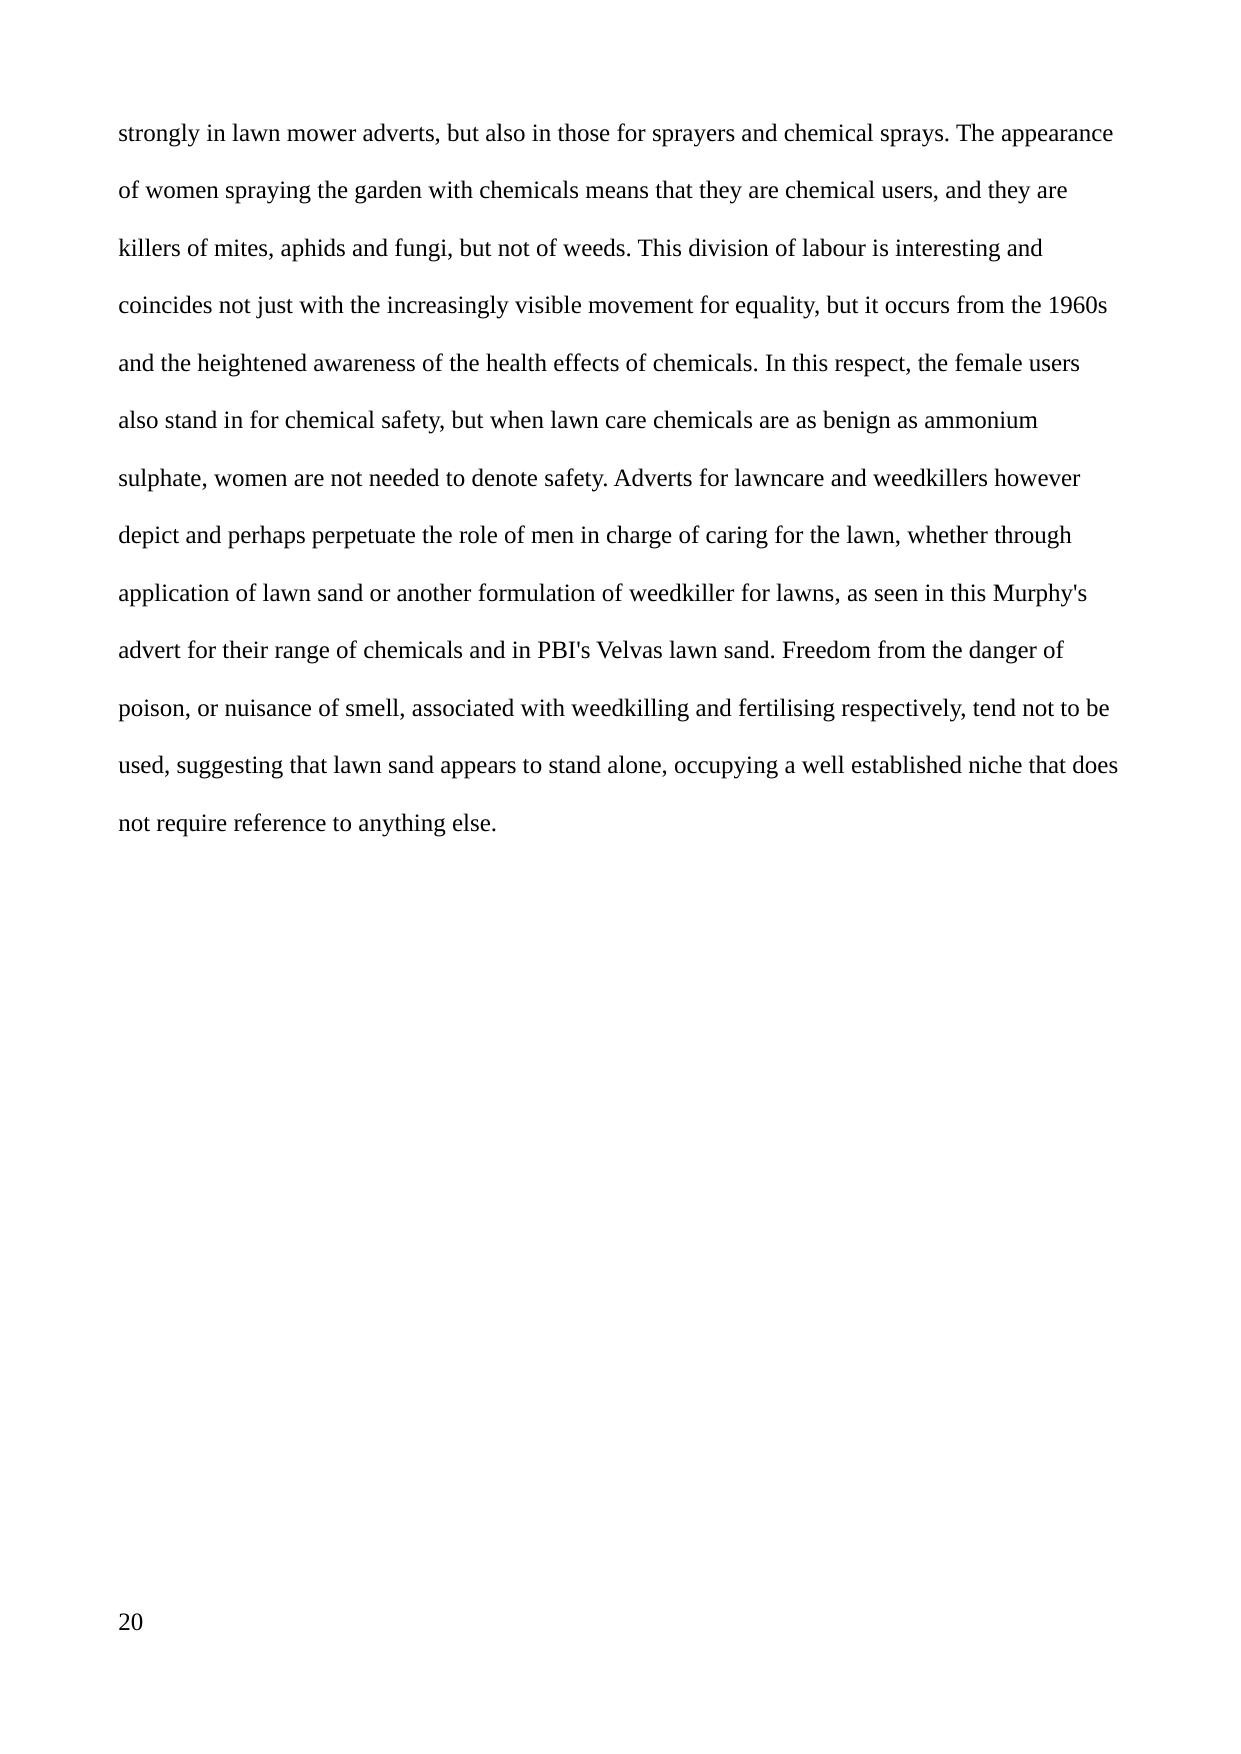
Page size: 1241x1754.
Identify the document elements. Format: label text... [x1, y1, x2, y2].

text strongly in lawn mower adverts, but also in those for sprayers and chemical sprays. The appearance of women spraying the garden with chemicals means that they are chemical users, and they are killers of mites, aphids and fungi, but not of weeds. This division of labour is interesting and coincides not just with the increasingly visible movement for equality, but it occurs from the 1960s and the heightened awareness of the health effects of chemicals. In this respect, the female users also stand in for chemical safety, but when lawn care chemicals are as benign as ammonium sulphate, women are not needed to denote safety. Adverts for lawncare and weedkillers however depict and perhaps perpetuate the role of men in charge of caring for the lawn, whether through application of lawn sand or another formulation of weedkiller for lawns, as seen in this Murphy's advert for their range of chemicals and in PBI's Velvas lawn sand. Freedom from the danger of poison, or nuisance of smell, associated with weedkilling and fertilising respectively, tend not to be used, suggesting that lawn sand appears to stand alone, occupying a well established niche that does not require reference to anything else. [118, 118, 1122, 837]
